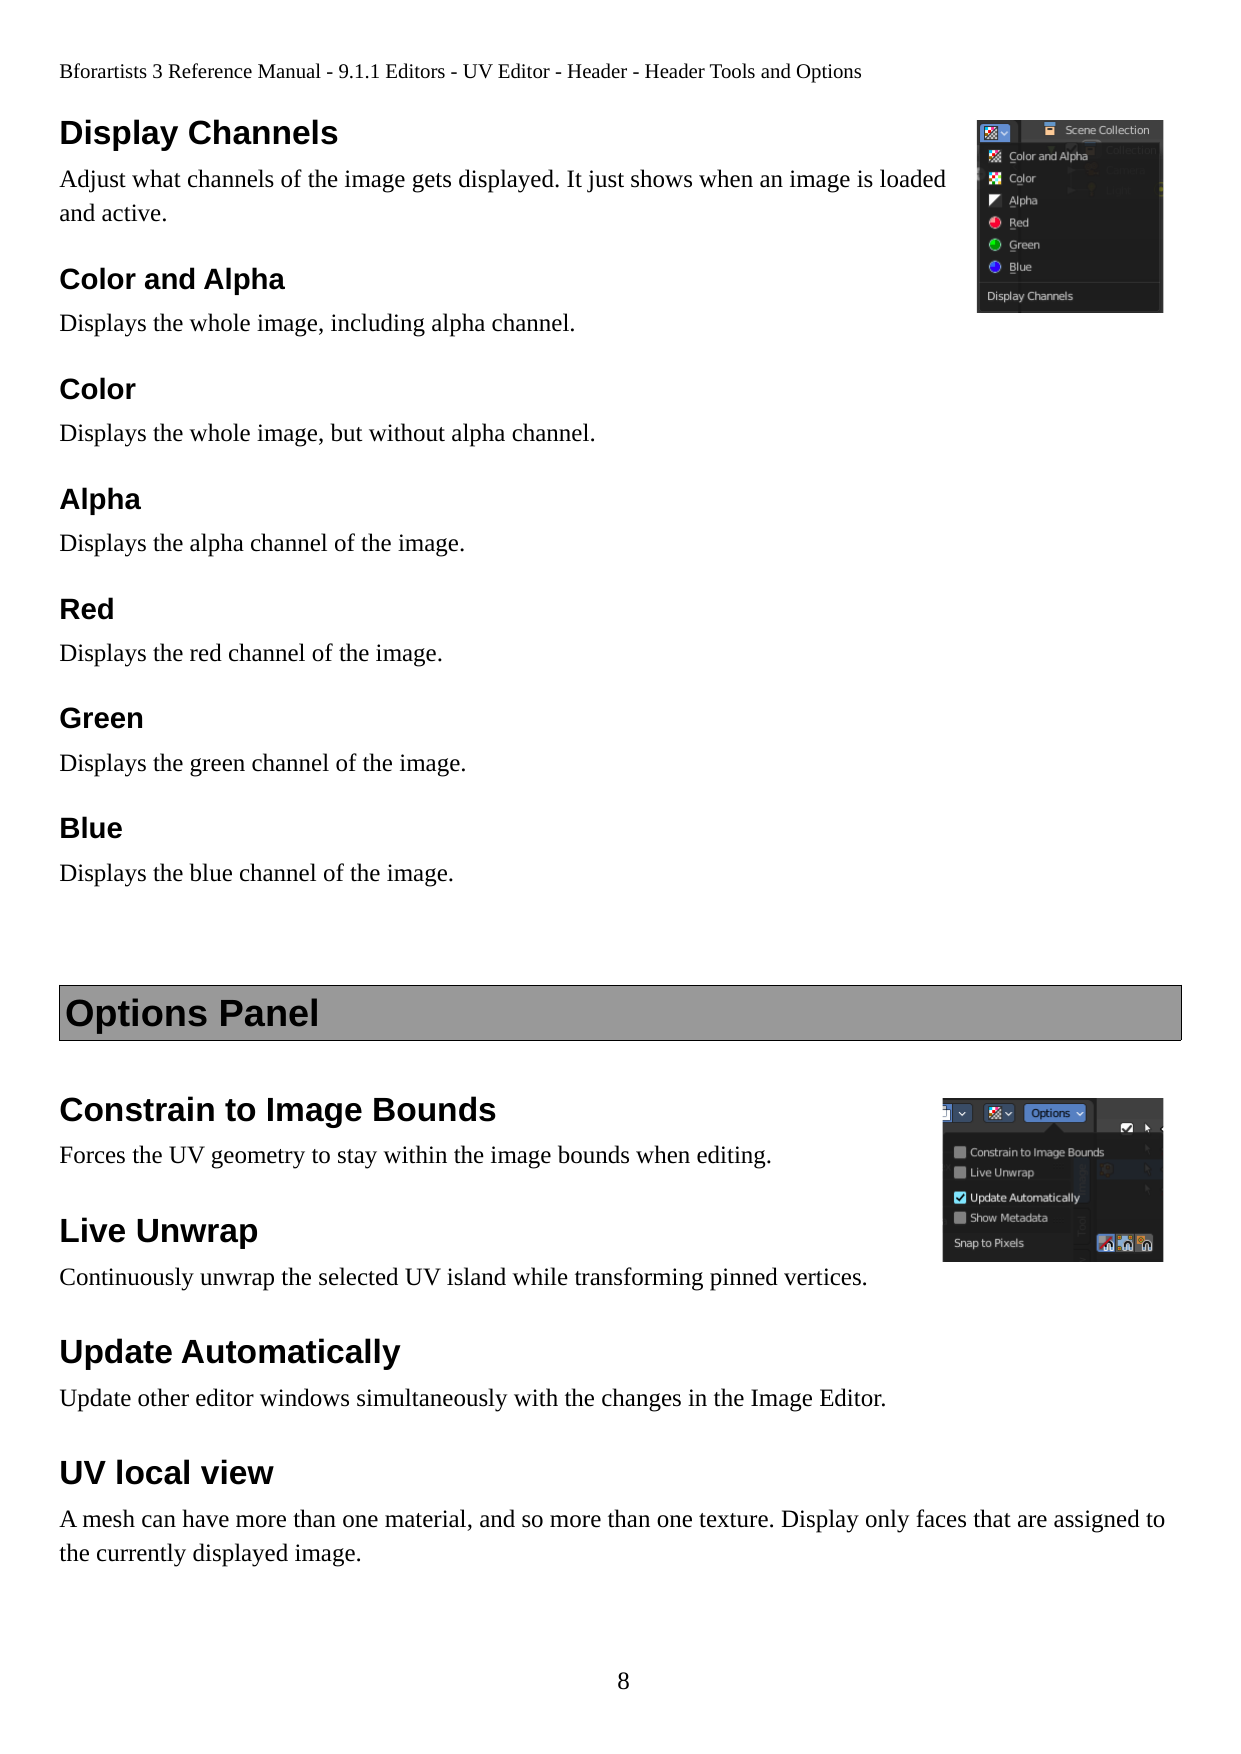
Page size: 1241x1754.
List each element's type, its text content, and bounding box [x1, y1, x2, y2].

subtitle Green [59, 701, 1181, 735]
subtitle [1164, 262, 1181, 296]
subtitle Color [59, 372, 1181, 406]
picture [976, 120, 1164, 313]
text A mesh can have more than one material, and so more than one texture. Display only faces that are assigned to the currently displayed image. [59, 1504, 1181, 1567]
subtitle Red [59, 592, 1181, 625]
text Adjust what channels of the image gets displayed. It just shows when an image is loaded and active. [59, 164, 976, 227]
subtitle Alpha [59, 482, 1181, 515]
text Displays the red channel of the image. [59, 638, 1181, 667]
text Update other editor windows simultaneously with the changes in the Image Editor. [59, 1383, 1181, 1411]
subtitle Update Automatically [59, 1331, 1181, 1370]
subtitle Live Unwrap [59, 1210, 942, 1249]
text Displays the blue channel of the image. [59, 858, 1181, 886]
subtitle Display Channels [59, 113, 1181, 151]
subtitle [1164, 1210, 1181, 1249]
text Displays the whole image, but without alpha channel. [59, 418, 1181, 447]
picture [942, 1098, 1164, 1262]
subtitle UV local view [59, 1452, 1181, 1491]
subtitle Blue [59, 811, 1181, 845]
subtitle Constrain to Image Bounds [59, 1089, 1181, 1128]
text Forces the UV geometry to stay within the image bounds when editing. [59, 1141, 942, 1169]
text Continuously unwrap the selected UV island while transforming pinned vertices. [59, 1262, 1181, 1290]
text Displays the alpha channel of the image. [59, 528, 1181, 557]
table_header Options Panel [60, 986, 1181, 1040]
text Displays the whole image, including alpha channel. [59, 308, 1181, 337]
text Displays the green channel of the image. [59, 748, 1181, 776]
subtitle Color and Alpha [59, 262, 976, 296]
